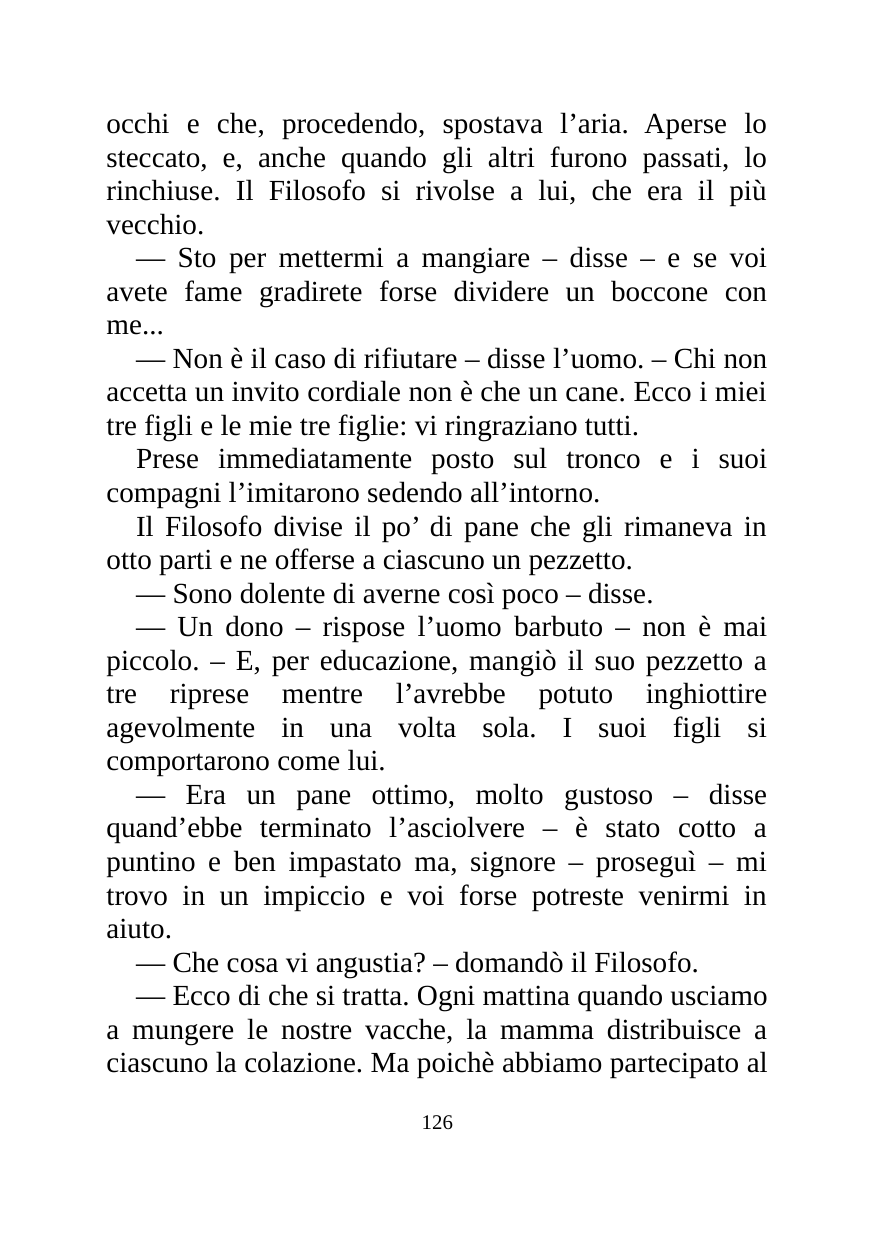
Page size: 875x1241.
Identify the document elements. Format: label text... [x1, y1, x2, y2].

text — Non è il caso di rifiutare – disse l’uomo. – Chi non accetta un invito cordiale non è che un cane. Ecco i miei tre figli e le mie tre figlie: vi ringraziano tutti. [106, 341, 768, 442]
text Prese immediatamente posto sul tronco e i suoi compagni l’imitarono sedendo all’intorno. [106, 442, 768, 509]
text Il Filosofo divise il po’ di pane che gli rimaneva in otto parti e ne offerse a ciascuno un pezzetto. [106, 509, 768, 576]
text — Che cosa vi angustia? – domandò il Filosofo. [106, 945, 768, 978]
text — Sto per mettermi a mangiare – disse – e se voi avete fame gradirete forse dividere un boccone con me... [106, 240, 768, 341]
text — Sono dolente di averne così poco – disse. [106, 576, 768, 609]
text — Un dono – rispose l’uomo barbuto – non è mai piccolo. – E, per educazione, mangiò il suo pezzetto a tre riprese mentre l’avrebbe potuto inghiottire agevolmente in una volta sola. I suoi figli si comportarono come lui. [106, 609, 768, 777]
text — Ecco di che si tratta. Ogni mattina quando usciamo a mungere le nostre vacche, la mamma distribuisce a ciascuno la colazione. Ma poichè abbiamo partecipato al [106, 978, 768, 1079]
text occhi e che, procedendo, spostava l’aria. Aperse lo steccato, e, anche quando gli altri furono passati, lo rinchiuse. Il Filosofo si rivolse a lui, che era il più vecchio. [106, 106, 768, 240]
text — Era un pane ottimo, molto gustoso – disse quand’ebbe terminato l’asciolvere – è stato cotto a puntino e ben impastato ma, signore – proseguì – mi trovo in un impiccio e voi forse potreste venirmi in aiuto. [106, 777, 768, 945]
